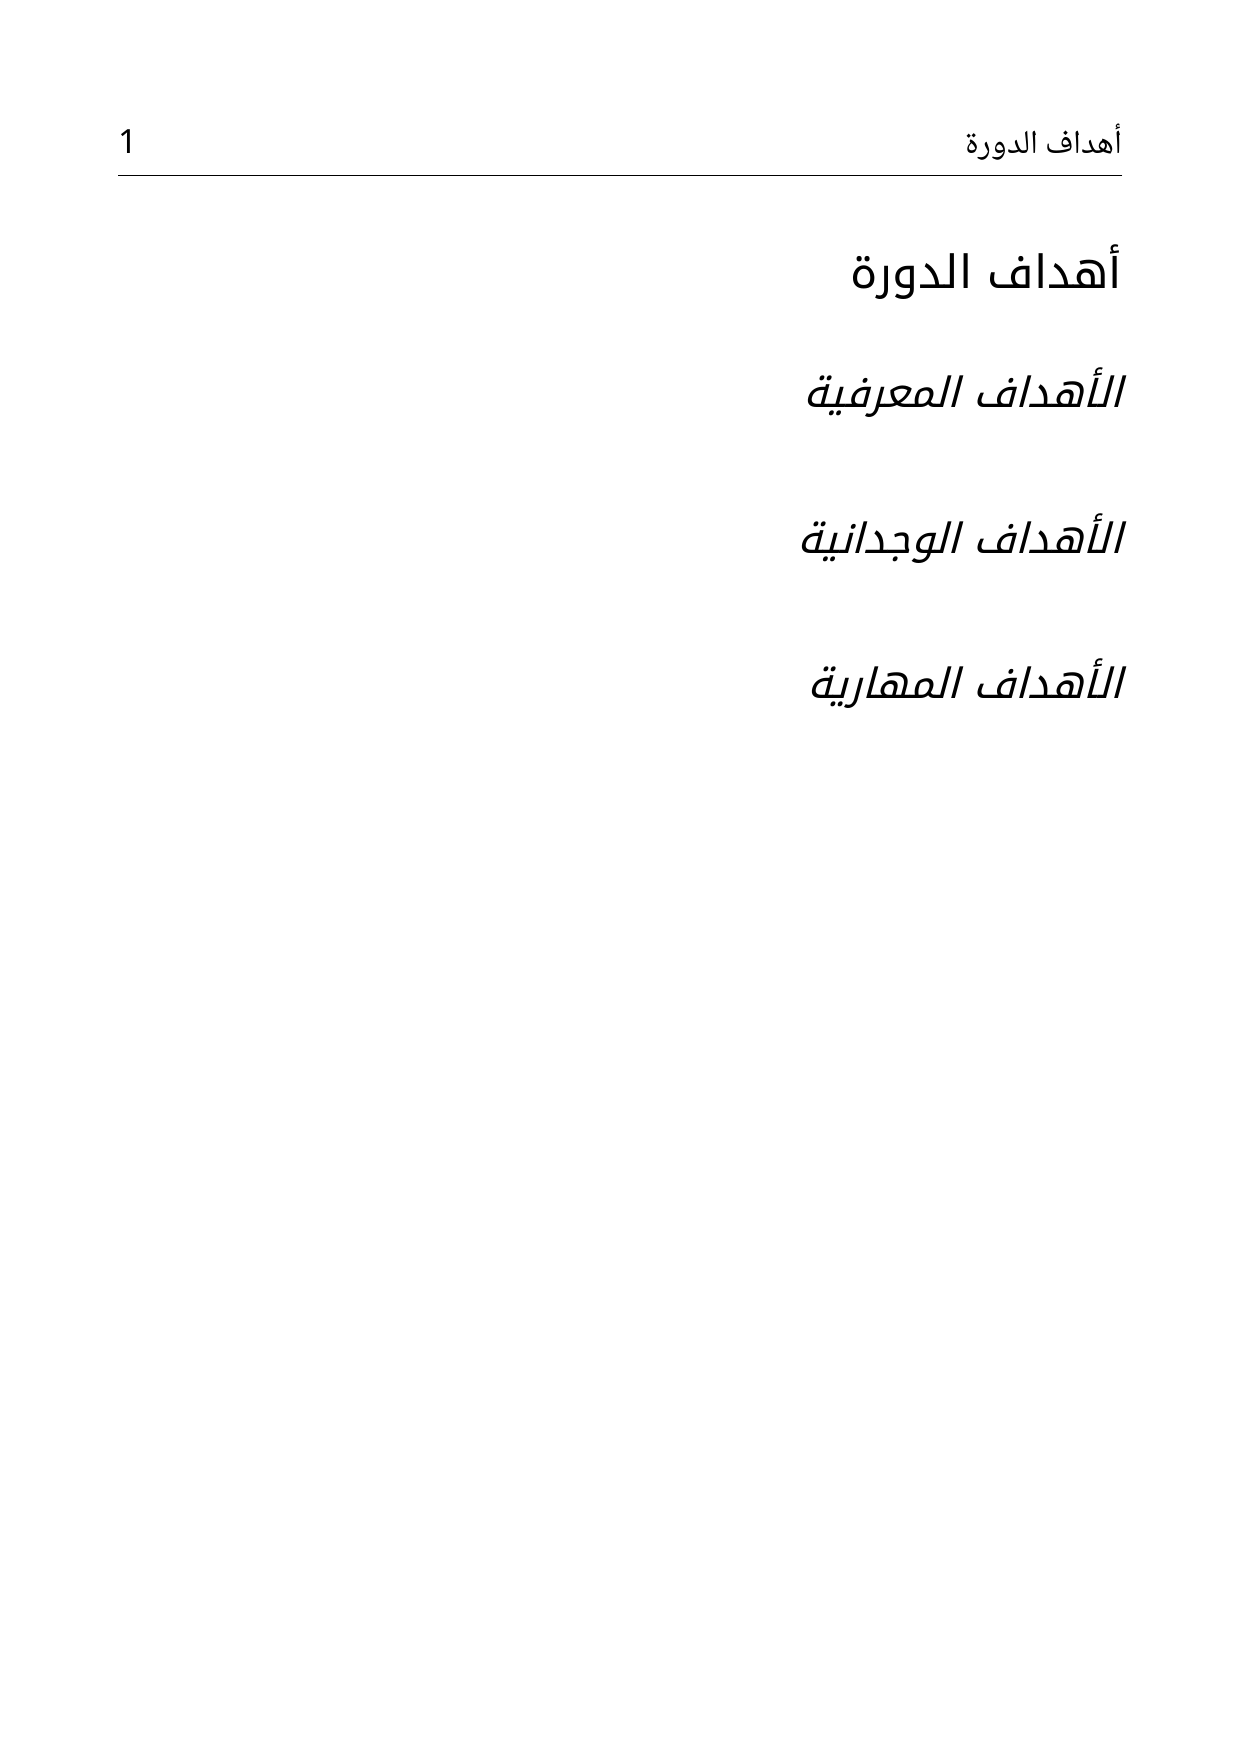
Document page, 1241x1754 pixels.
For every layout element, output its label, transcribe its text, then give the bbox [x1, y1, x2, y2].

subtitle الأهداف المعرفية [118, 354, 1122, 433]
subtitle الأهداف الوجدانية [118, 500, 1122, 579]
subtitle أهداف الدورة [118, 230, 1122, 317]
subtitle الأهداف المهارية [118, 645, 1122, 724]
